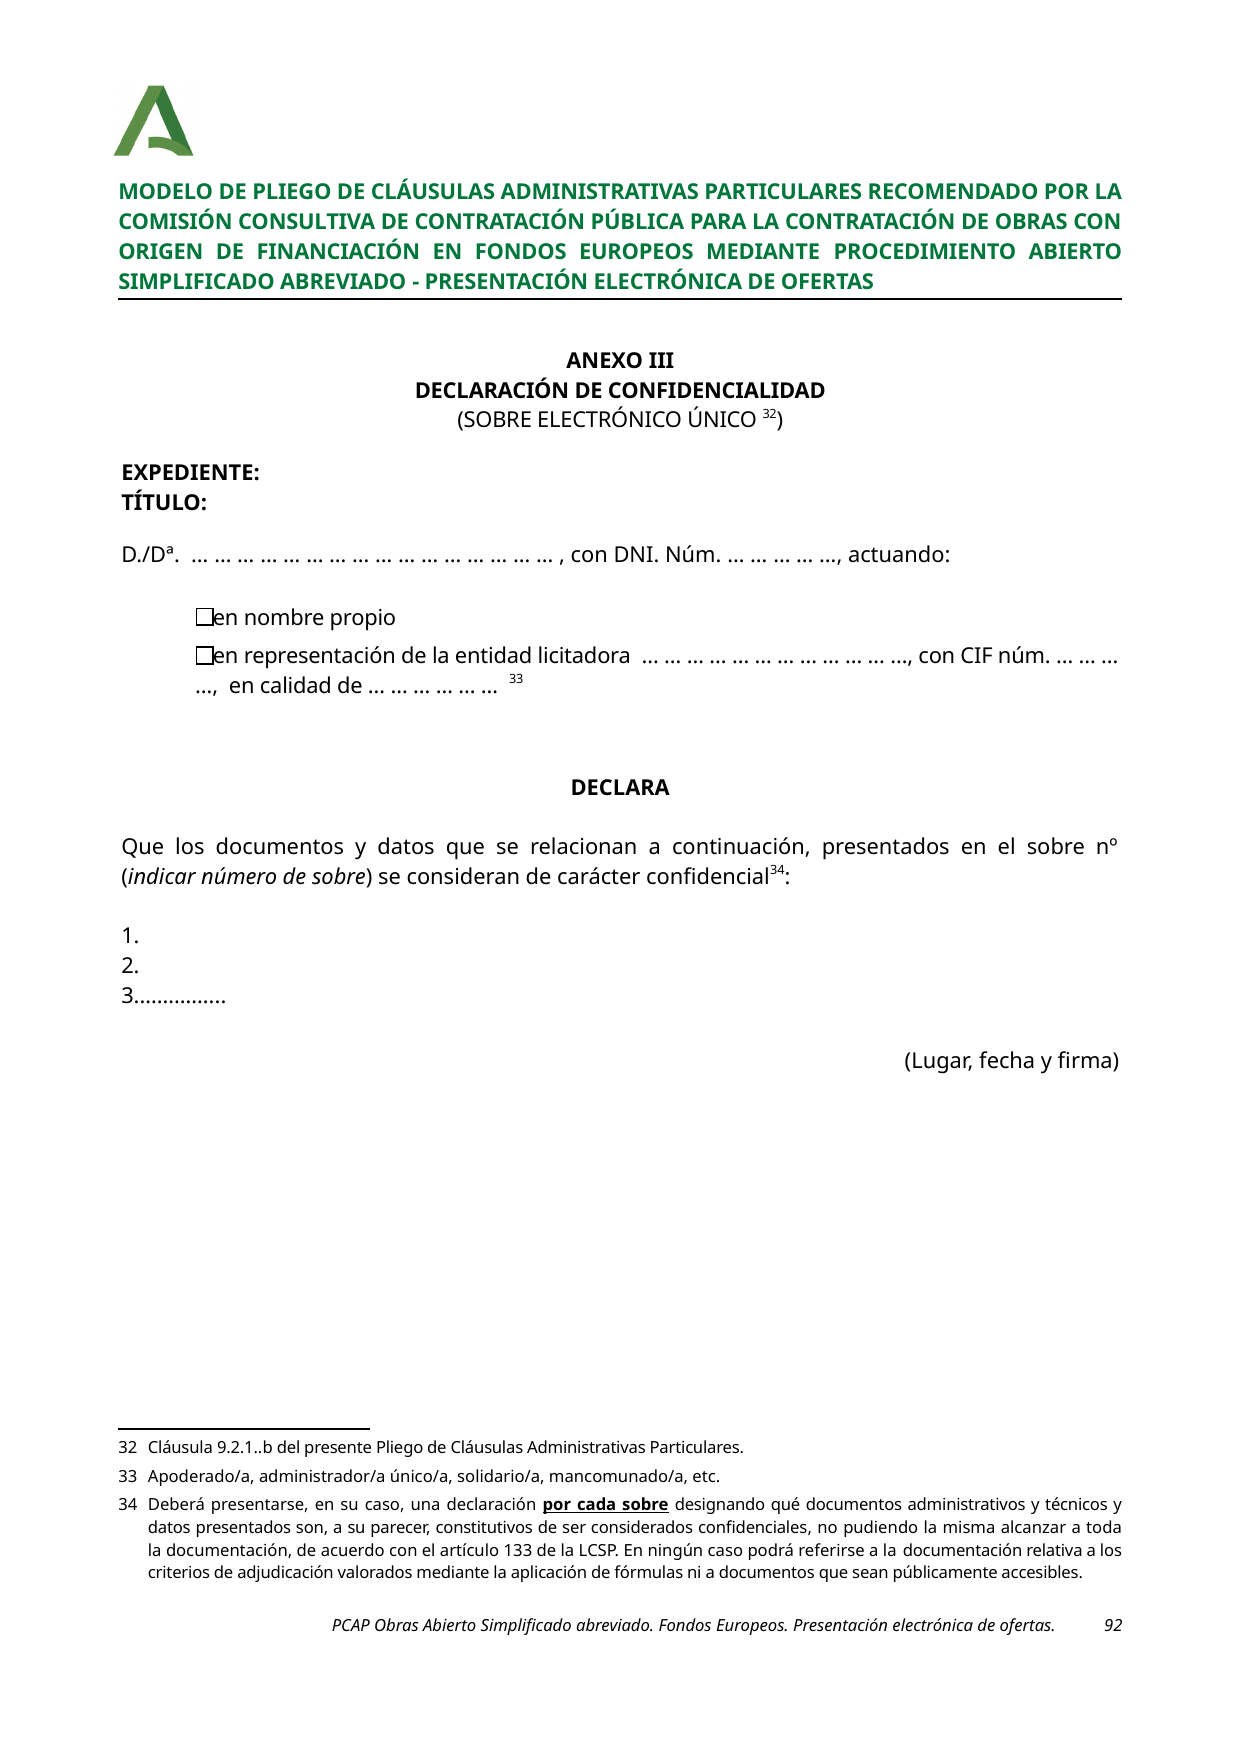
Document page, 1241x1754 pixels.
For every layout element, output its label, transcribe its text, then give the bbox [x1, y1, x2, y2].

text Que los documentos y datos que se relacionan a continuación, presentados en el sobre nº (indicar número de sobre) se consideran de carácter confidencial: [118, 831, 1122, 891]
text TÍTULO: [118, 487, 1122, 517]
text (Lugar, fecha y firma) [118, 1043, 1122, 1075]
text EXPEDIENTE: [118, 457, 1122, 487]
text en nombre propio [189, 602, 1122, 632]
text DECLARA [118, 772, 1122, 801]
text DECLARACIÓN DE CONFIDENCIALIDAD [118, 375, 1122, 404]
text Cláusula 9.2.1..b del presente Pliego de Cláusulas Administrativas Particulares. [118, 1436, 1122, 1458]
text en representación de la entidad licitadora … … … … … … … … … … … …, con CIF núm. … … … …, en calidad de … … … … … … [192, 638, 1122, 703]
text 1. [118, 921, 1122, 950]
text 2. [118, 950, 1122, 980]
text D./Dª. … … … … … … … … … … … … … … … … , con DNI. Núm. … … … … …, actuando: [118, 539, 1122, 569]
text Deberá presentarse, en su caso, una declaración por cada sobre designando qué documentos administrativos y técnicos y datos presentados son, a su parecer, constitutivos de ser considerados confidenciales, no pudiendo la misma alcanzar a toda la documentación, de acuerdo con el artículo 133 de la LCSP. En ningún caso podrá referirse a la documentación relativa a los criterios de adjudicación valorados mediante la aplicación de fórmulas ni a documentos que sean públicamente accesibles. [118, 1493, 1122, 1584]
text 3.…………... [118, 980, 1122, 1010]
picture [109, 81, 198, 160]
text ANEXO III [118, 342, 1122, 375]
text MODELO DE PLIEGO DE CLÁUSULAS ADMINISTRATIVAS PARTICULARES RECOMENDADO POR LA COMISIÓN CONSULTIVA DE CONTRATACIÓN PÚBLICA PARA LA CONTRATACIÓN DE OBRAS CON ORIGEN DE FINANCIACIÓN EN FONDOS EUROPEOS MEDIANTE PROCEDIMIENTO ABIERTO SIMPLIFICADO ABREVIADO - PRESENTACIÓN ELECTRÓNICA DE OFERTAS [118, 176, 1122, 298]
text Apoderado/a, administrador/a único/a, solidario/a, mancomunado/a, etc. [118, 1464, 1122, 1487]
text (SOBRE ELECTRÓNICO ÚNICO ) [118, 404, 1122, 434]
